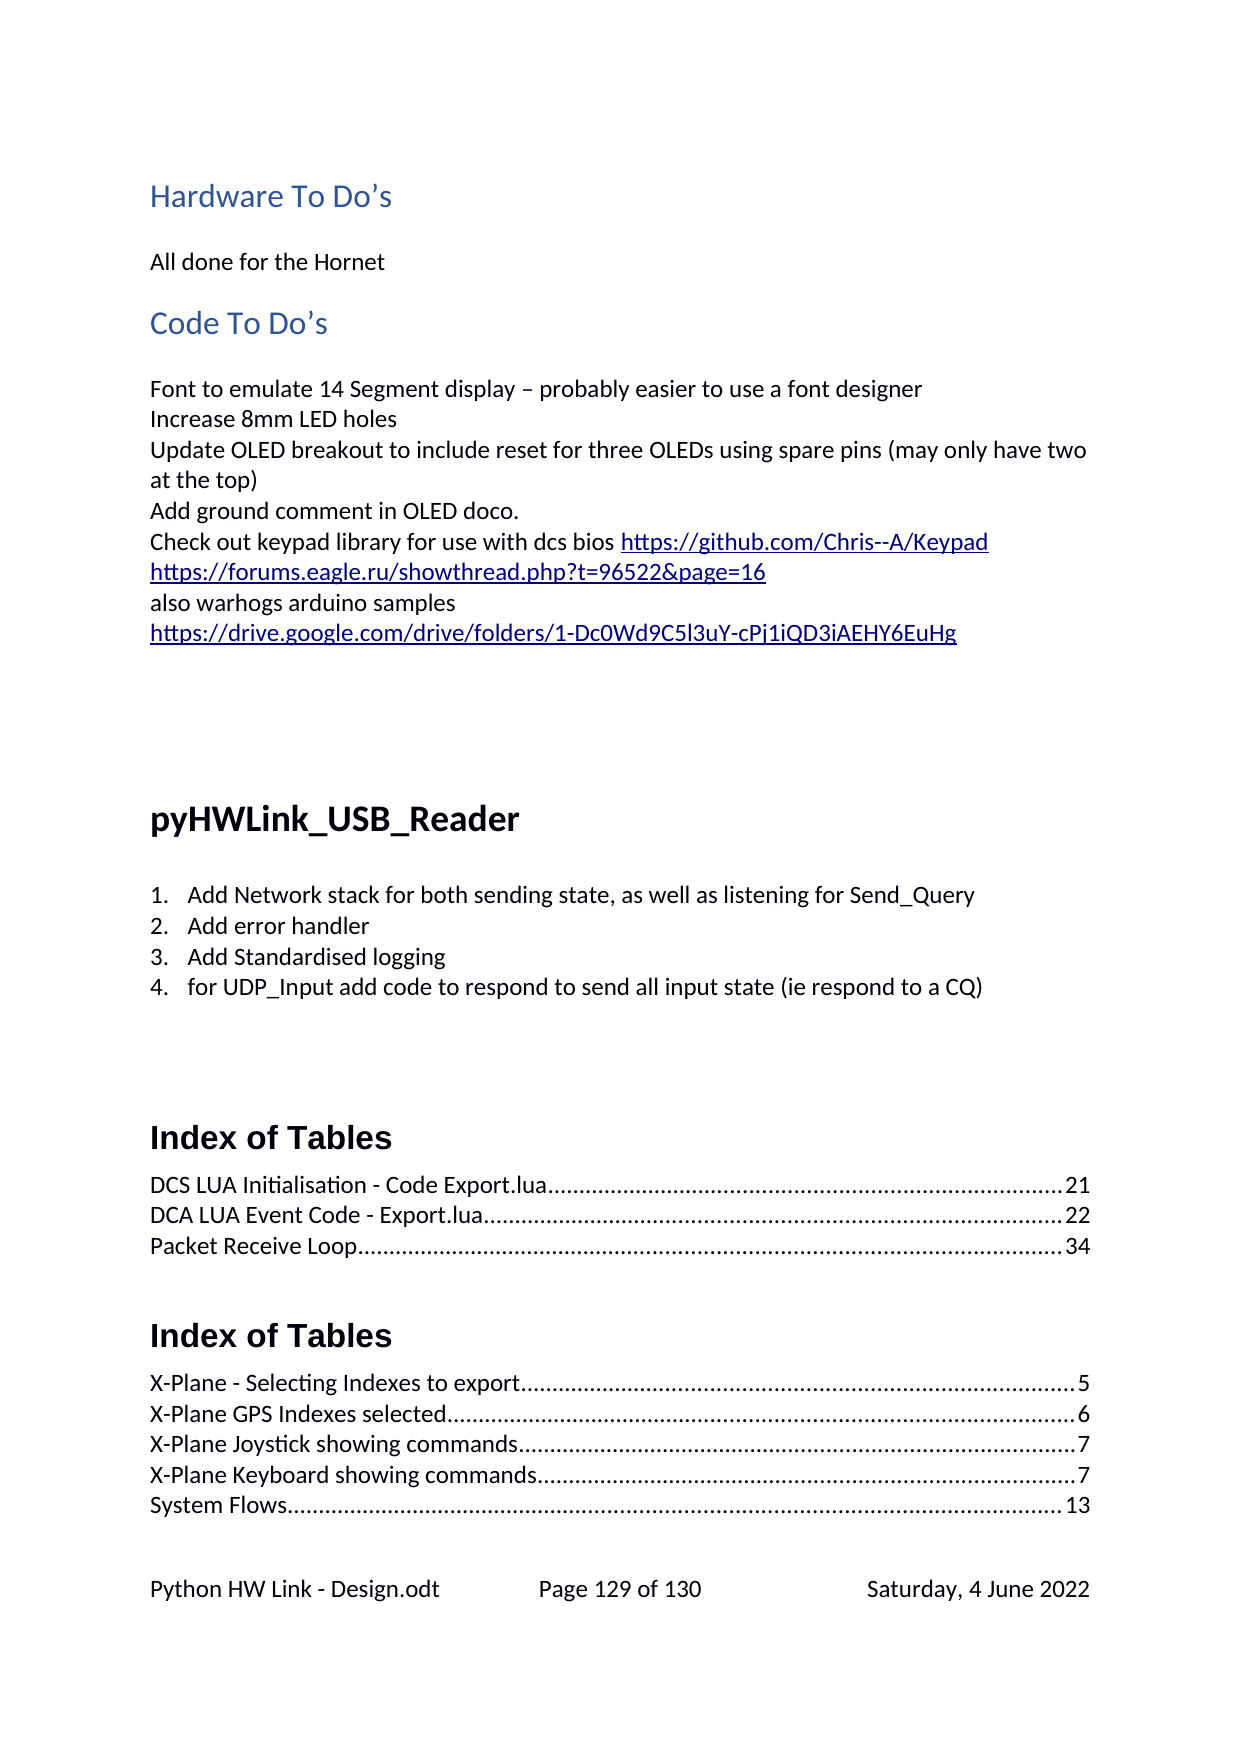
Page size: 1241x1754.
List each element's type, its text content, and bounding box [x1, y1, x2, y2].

text https://drive.google.com/drive/folders/1-Dc0Wd9C5l3uY-cPj1iQD3iAEHY6EuHg [150, 617, 1090, 648]
text DCA LUA Event Code - Export.lua 22 [150, 1200, 1090, 1230]
text DCS LUA Initialisation - Code Export.lua 21 [150, 1169, 1090, 1200]
list Add error handler [150, 910, 1090, 941]
text X-Plane - Selecting Indexes to export 5 [150, 1367, 1090, 1398]
subtitle Code To Do’s [150, 302, 1090, 342]
list All done for the Hornet [150, 246, 1090, 277]
text X-Plane Keyboard showing commands 7 [150, 1459, 1090, 1489]
list for UDP_Input add code to respond to send all input state (ie respond to a CQ) [150, 971, 1090, 1002]
text Increase 8mm LED holes [150, 403, 1090, 434]
subtitle Index of Tables [150, 1316, 1090, 1355]
text also warhogs arduino samples [150, 587, 1090, 617]
list Add Network stack for both sending state, as well as listening for Send_Query [150, 879, 1090, 910]
subtitle Index of Tables [150, 1118, 1090, 1157]
subtitle pyHWLink_USB_Reader [150, 795, 1090, 841]
text X-Plane GPS Indexes selected 6 [150, 1398, 1090, 1428]
text Font to emulate 14 Segment display – probably easier to use a font designer [150, 373, 1090, 403]
text Update OLED breakout to include reset for three OLEDs using spare pins (may only have two at the top) [150, 434, 1090, 495]
text Add ground comment in OLED doco. [150, 495, 1090, 526]
text System Flows 13 [150, 1489, 1090, 1520]
list Add Standardised logging [150, 941, 1090, 971]
subtitle Hardware To Do’s [150, 175, 1090, 216]
text Check out keypad library for use with dcs bios https://github.com/Chris--A/Keypad https://forums.eagle.ru/showthread.php?t=96522&page=16 [150, 526, 1090, 587]
text Packet Receive Loop 34 [150, 1230, 1090, 1261]
text X-Plane Joystick showing commands 7 [150, 1428, 1090, 1459]
